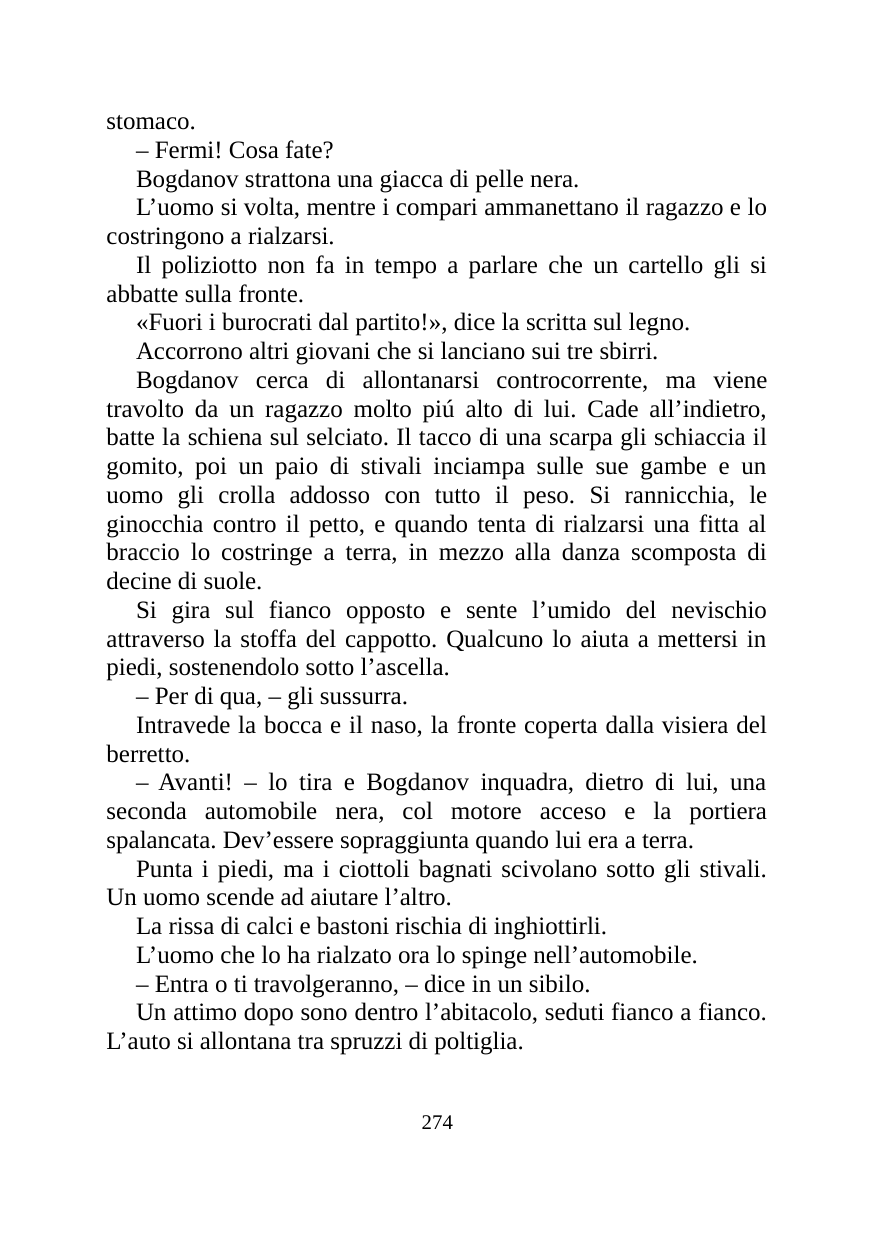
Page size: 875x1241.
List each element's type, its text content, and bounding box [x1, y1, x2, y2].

text Un attimo dopo sono dentro l’abitacolo, seduti fianco a fianco. L’auto si allontana tra spruzzi di poltiglia. [106, 997, 768, 1055]
text Intravede la bocca e il naso, la fronte coperta dalla visiera del berretto. [106, 710, 768, 767]
text L’uomo si volta, mentre i compari ammanettano il ragazzo e lo costringono a rialzarsi. [106, 192, 768, 250]
text stomaco. [106, 106, 768, 135]
text – Fermi! Cosa fate? [106, 135, 768, 164]
text La rissa di calci e bastoni rischia di inghiottirli. [106, 911, 768, 940]
text L’uomo che lo ha rialzato ora lo spinge nell’automobile. [106, 940, 768, 969]
text Bogdanov strattona una giacca di pelle nera. [106, 164, 768, 192]
text Bogdanov cerca di allontanarsi controcorrente, ma viene travolto da un ragazzo molto piú alto di lui. Cade all’indietro, batte la schiena sul selciato. Il tacco di una scarpa gli schiaccia il gomito, poi un paio di stivali inciampa sulle sue gambe e un uomo gli crolla addosso con tutto il peso. Si rannicchia, le ginocchia contro il petto, e quando tenta di rialzarsi una fitta al braccio lo costringe a terra, in mezzo alla danza scomposta di decine di suole. [106, 365, 768, 595]
text Accorrono altri giovani che si lanciano sui tre sbirri. [106, 336, 768, 365]
text – Entra o ti travolgeranno, – dice in un sibilo. [106, 969, 768, 997]
text – Per di qua, – gli sussurra. [106, 681, 768, 710]
text Si gira sul fianco opposto e sente l’umido del nevischio attraverso la stoffa del cappotto. Qualcuno lo aiuta a mettersi in piedi, sostenendolo sotto l’ascella. [106, 595, 768, 681]
text «Fuori i burocrati dal partito!», dice la scritta sul legno. [106, 307, 768, 336]
text Punta i piedi, ma i ciottoli bagnati scivolano sotto gli stivali. Un uomo scende ad aiutare l’altro. [106, 854, 768, 911]
text – Avanti! – lo tira e Bogdanov inquadra, dietro di lui, una seconda automobile nera, col motore acceso e la portiera spalancata. Dev’essere sopraggiunta quando lui era a terra. [106, 767, 768, 854]
text Il poliziotto non fa in tempo a parlare che un cartello gli si abbatte sulla fronte. [106, 250, 768, 307]
